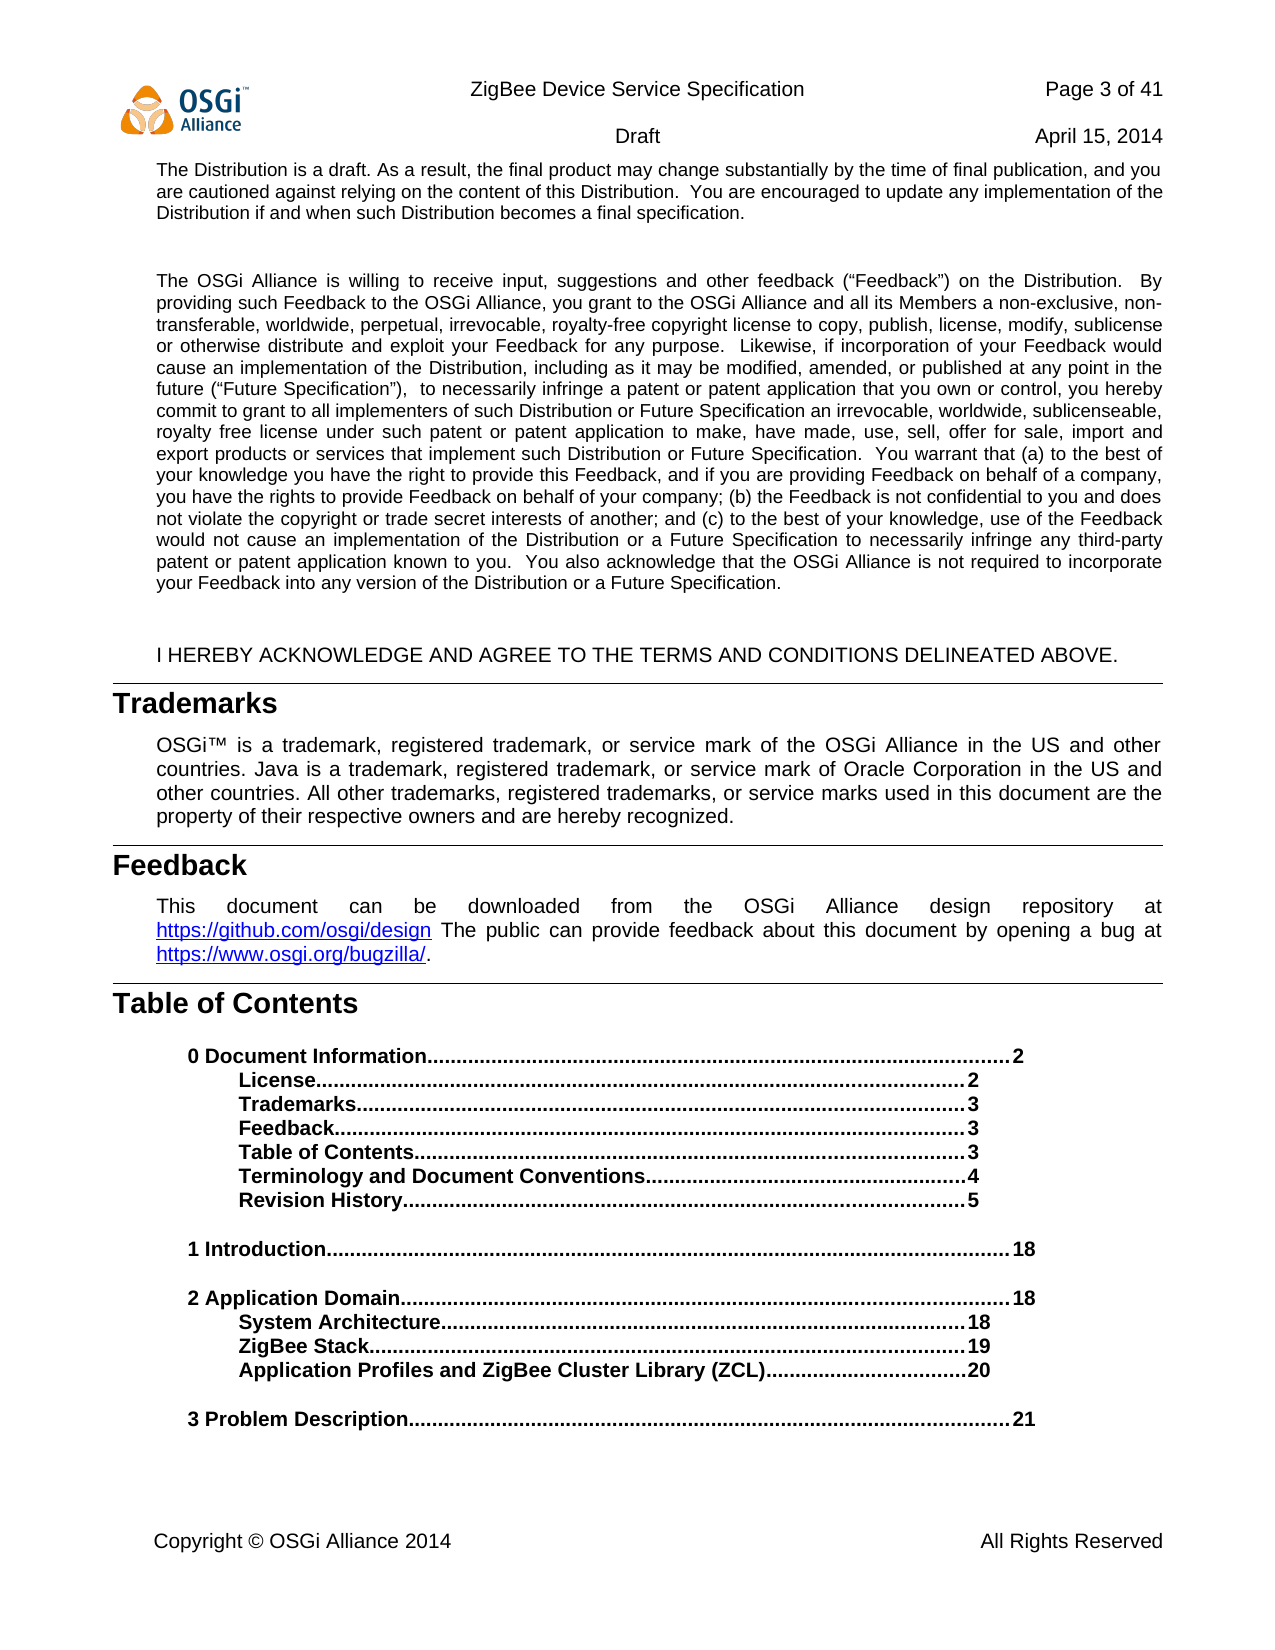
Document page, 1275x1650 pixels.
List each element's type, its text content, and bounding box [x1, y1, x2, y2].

text The Distribution is a draft. As a result, the final product may change substantially by the time of final publication, and you are cautioned against relying on the content of this Distribution. You are encouraged to update any implementation of the Distribution if and when such Distribution becomes a final specification. [156, 159, 1163, 224]
text Application Profiles and ZigBee Cluster Library (ZCL) 20 [232, 1358, 1163, 1382]
subtitle Feedback [112, 846, 1163, 882]
text Terminology and Document Conventions 4 [232, 1164, 1163, 1188]
text This document can be downloaded from the OSGi Alliance design repository at https://github.com/osgi/design The public can provide feedback about this document by opening a bug at https://www.osgi.org/bugzilla/. [156, 894, 1163, 966]
text 3 Problem Description 21 [187, 1407, 1163, 1431]
text System Architecture 18 [232, 1310, 1163, 1334]
text 0 Document Information 2 [187, 1044, 1163, 1068]
subtitle Trademarks [112, 684, 1163, 720]
text Trademarks 3 [232, 1092, 1163, 1116]
text License 2 [232, 1068, 1163, 1092]
picture [113, 78, 257, 142]
text Table of Contents 3 [232, 1140, 1163, 1164]
text The OSGi Alliance is willing to receive input, suggestions and other feedback (“Feedback”) on the Distribution. By providing such Feedback to the OSGi Alliance, you grant to the OSGi Alliance and all its Members a non-exclusive, non-transferable, worldwide, perpetual, irrevocable, royalty-free copyright license to copy, publish, license, modify, sublicense or otherwise distribute and exploit your Feedback for any purpose. Likewise, if incorporation of your Feedback would cause an implementation of the Distribution, including as it may be modified, amended, or published at any point in the future (“Future Specification”), to necessarily infringe a patent or patent application that you own or control, you hereby commit to grant to all implementers of such Distribution or Future Specification an irrevocable, worldwide, sublicenseable, royalty free license under such patent or patent application to make, have made, use, sell, offer for sale, import and export products or services that implement such Distribution or Future Specification. You warrant that (a) to the best of your knowledge you have the right to provide this Feedback, and if you are providing Feedback on behalf of a company, you have the rights to provide Feedback on behalf of your company; (b) the Feedback is not confidential to you and does not violate the copyright or trade secret interests of another; and (c) to the best of your knowledge, use of the Feedback would not cause an implementation of the Distribution or a Future Specification to necessarily infringe any third-party patent or patent application known to you. You also acknowledge that the OSGi Alliance is not required to incorporate your Feedback into any version of the Distribution or a Future Specification. [156, 270, 1163, 594]
text 2 Application Domain 18 [187, 1286, 1163, 1310]
subtitle Table of Contents [112, 984, 1163, 1019]
text Feedback 3 [232, 1116, 1163, 1140]
text OSGi™ is a trademark, registered trademark, or service mark of the OSGi Alliance in the US and other countries. Java is a trademark, registered trademark, or service mark of Oracle Corporation in the US and other countries. All other trademarks, registered trademarks, or service marks used in this document are the property of their respective owners and are hereby recognized. [156, 732, 1163, 828]
text ZigBee Stack 19 [232, 1334, 1163, 1358]
text I HEREBY ACKNOWLEDGE AND AGREE TO THE TERMS AND CONDITIONS DELINEATED ABOVE. [156, 643, 1163, 667]
text Revision History 5 [232, 1188, 1163, 1212]
text 1 Introduction 18 [187, 1237, 1163, 1261]
